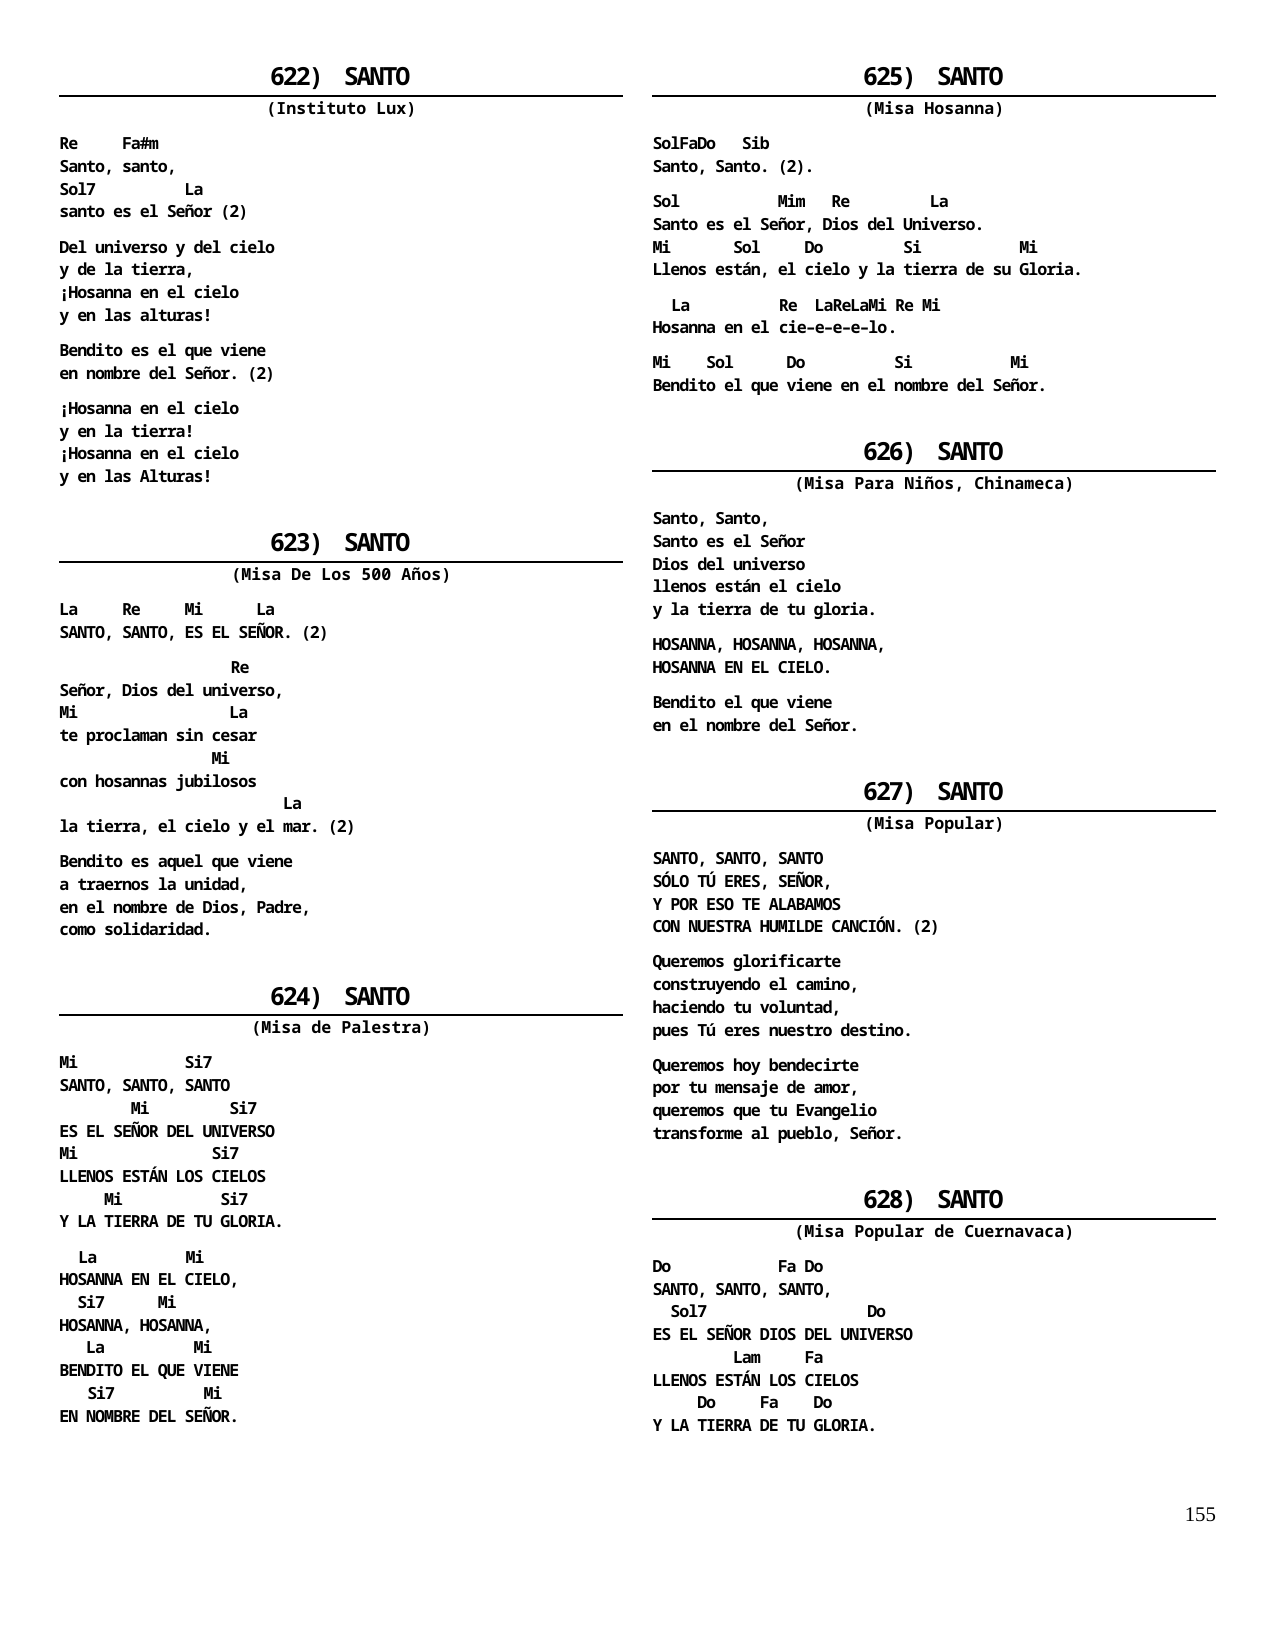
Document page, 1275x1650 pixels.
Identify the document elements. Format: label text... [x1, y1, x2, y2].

text Sol Mim Re La Santo es el Señor, Dios del Universo. Mi Sol Do Si Mi Llenos están, el cielo y la tierra de su Gloria. [652, 190, 1216, 281]
text Bendito el que viene en el nombre del Señor. [652, 691, 1216, 736]
text Mi Si7 SANTO, SANTO, SANTO Mi Si7 ES EL SEÑOR DEL UNIVERSO Mi Si7 LLENOS ESTÁN LOS CIELOS Mi Si7 Y LA TIERRA DE TU GLORIA. [59, 1051, 623, 1233]
subtitle Santo [59, 978, 623, 1014]
text Queremos hoy bendecirte por tu mensaje de amor, queremos que tu Evangelio transforme al pueblo, Señor. [652, 1053, 1216, 1144]
text SolFaDo Sib Santo, Santo. (2). [652, 132, 1216, 177]
subtitle Santo [652, 774, 1216, 810]
text Santo, Santo, Santo es el Señor Dios del universo llenos están el cielo y la tierra de tu gloria. [652, 507, 1216, 621]
subtitle Santo [652, 1182, 1216, 1218]
text Do Fa Do SANTO, SANTO, SANTO, Sol7 Do ES EL SEÑOR DIOS DEL UNIVERSO Lam Fa LLENOS ESTÁN LOS CIELOS Do Fa Do Y LA TIERRA DE TU GLORIA. [652, 1255, 1216, 1436]
text (Misa Hosanna) [652, 97, 1216, 119]
text Bendito es el que viene en nombre del Señor. (2) [59, 339, 623, 384]
text (Misa Popular de Cuernavaca) [652, 1220, 1216, 1242]
subtitle Santo [59, 525, 623, 561]
text Re Fa#m Santo, santo, Sol7 La santo es el Señor (2) [59, 132, 623, 223]
text Del universo y del cielo y de la tierra, ¡Hosanna en el cielo y en las alturas! [59, 235, 623, 326]
text SANTO, SANTO, SANTO SÓLO TÚ ERES, SEÑOR, Y POR ESO TE ALABAMOS CON NUESTRA HUMILDE CANCIÓN. (2) [652, 847, 1216, 938]
text Bendito es aquel que viene a traernos la unidad, en el nombre de Dios, Padre, como solidaridad. [59, 850, 623, 941]
text (Misa De Los 500 Años) [59, 563, 623, 585]
text Mi Sol Do Si Mi Bendito el que viene en el nombre del Señor. [652, 351, 1216, 397]
text La Re Mi La SANTO, SANTO, ES EL SEÑOR. (2) [59, 598, 623, 643]
text Re Señor, Dios del universo, Mi La te proclaman sin cesar Mi con hosannas jubilosos La la tierra, el cielo y el mar. (2) [59, 656, 623, 837]
subtitle Santo [652, 59, 1216, 95]
text (Misa de Palestra) [59, 1016, 623, 1039]
subtitle Santo [652, 434, 1216, 470]
text ¡Hosanna en el cielo y en la tierra! ¡Hosanna en el cielo y en las Alturas! [59, 397, 623, 487]
text Queremos glorificarte construyendo el camino, haciendo tu voluntad, pues Tú eres nuestro destino. [652, 950, 1216, 1041]
text (Misa Para Niños, Chinameca) [652, 472, 1216, 494]
text La Re LaReLaMi Re Mi Hosanna en el cie–e–e–e–lo. [652, 293, 1216, 339]
text (Misa Popular) [652, 812, 1216, 834]
text La Mi HOSANNA EN EL CIELO, Si7 Mi HOSANNA, HOSANNA, La Mi BENDITO EL QUE VIENE Si7 Mi EN NOMBRE DEL SEÑOR. [59, 1245, 623, 1427]
subtitle Santo [59, 59, 623, 95]
text (Instituto Lux) [59, 97, 623, 119]
text HOSANNA, HOSANNA, HOSANNA, HOSANNA EN EL CIELO. [652, 633, 1216, 678]
